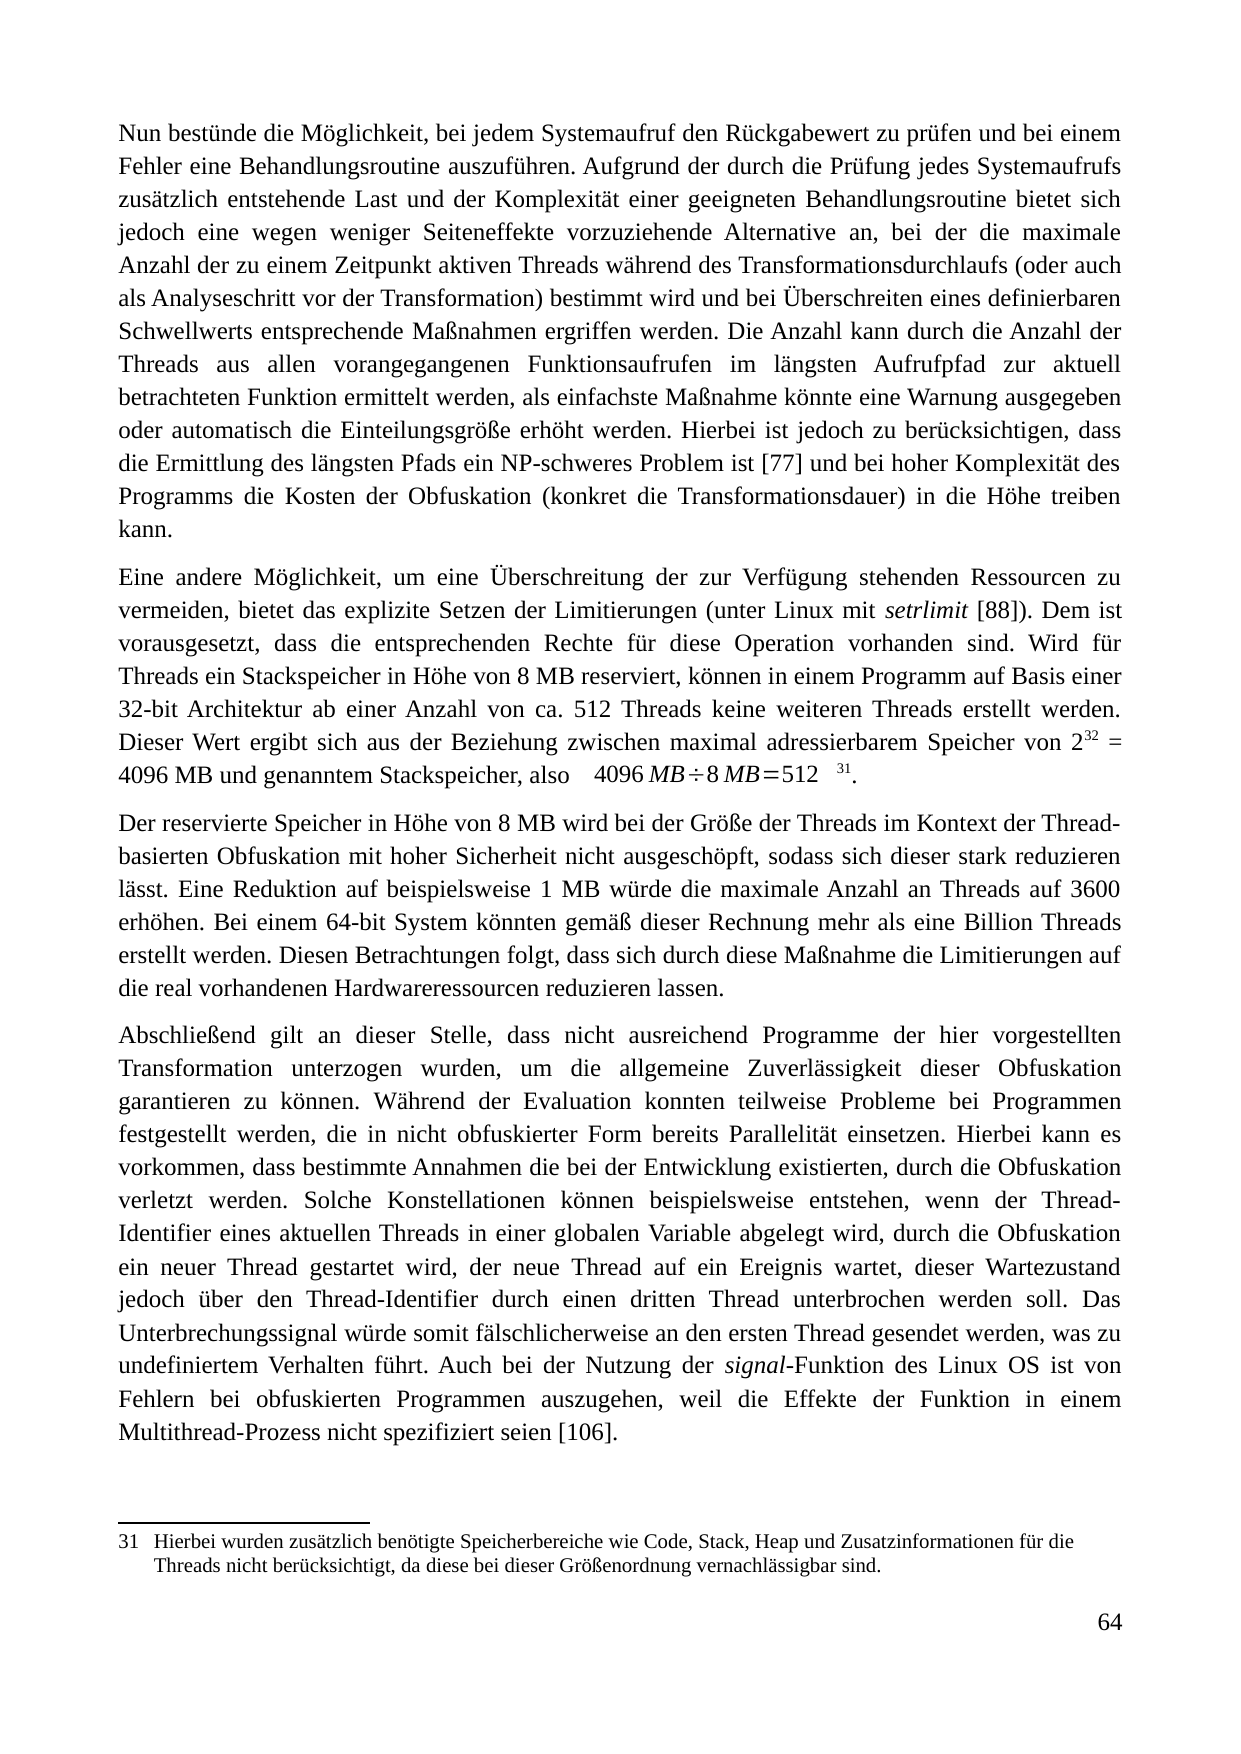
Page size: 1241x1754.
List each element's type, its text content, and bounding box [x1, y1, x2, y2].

text Nun bestünde die Möglichkeit, bei jedem Systemaufruf den Rückgabewert zu prüfen und bei einem Fehler eine Behandlungsroutine auszuführen. Aufgrund der durch die Prüfung jedes Systemaufrufs zusätzlich entstehende Last und der Komplexität einer geeigneten Behandlungsroutine bietet sich jedoch eine wegen weniger Seiteneffekte vorzuziehende Alternative an, bei der die maximale Anzahl der zu einem Zeitpunkt aktiven Threads während des Transformationsdurchlaufs (oder auch als Analyseschritt vor der Transformation) bestimmt wird und bei Überschreiten eines definierbaren Schwellwerts entsprechende Maßnahmen ergriffen werden. Die Anzahl kann durch die Anzahl der Threads aus allen vorangegangenen Funktionsaufrufen im längsten Aufrufpfad zur aktuell betrachteten Funktion ermittelt werden, als einfachste Maßnahme könnte eine Warnung ausgegeben oder automatisch die Einteilungsgröße erhöht werden. Hierbei ist jedoch zu berücksichtigen, dass die Ermittlung des längsten Pfads ein NP-schweres Problem ist [77] und bei hoher Komplexität des Programms die Kosten der Obfuskation (konkret die Transformationsdauer) in die Höhe treiben kann. [118, 118, 1122, 543]
text Eine andere Möglichkeit, um eine Überschreitung der zur Verfügung stehenden Ressourcen zu vermeiden, bietet das explizite Setzen der Limitierungen (unter Linux mit setrlimit [88]). Dem ist vorausgesetzt, dass die entsprechenden Rechte für diese Operation vorhanden sind. Wird für Threads ein Stackspeicher in Höhe von 8 MB reserviert, können in einem Programm auf Basis einer 32-bit Architektur ab einer Anzahl von ca. 512 Threads keine weiteren Threads erstellt werden. Dieser Wert ergibt sich aus der Beziehung zwischen maximal adressierbarem Speicher von 232 = 4096 MB und genanntem Stackspeicher, also . [118, 562, 1122, 789]
text Abschließend gilt an dieser Stelle, dass nicht ausreichend Programme der hier vorgestellten Transformation unterzogen wurden, um die allgemeine Zuverlässigkeit dieser Obfuskation garantieren zu können. Während der Evaluation konnten teilweise Probleme bei Programmen festgestellt werden, die in nicht obfuskierter Form bereits Parallelität einsetzen. Hierbei kann es vorkommen, dass bestimmte Annahmen die bei der Entwicklung existierten, durch die Obfuskation verletzt werden. Solche Konstellationen können beispielsweise entstehen, wenn der Thread-Identifier eines aktuellen Threads in einer globalen Variable abgelegt wird, durch die Obfuskation ein neuer Thread gestartet wird, der neue Thread auf ein Ereignis wartet, dieser Wartezustand jedoch über den Thread-Identifier durch einen dritten Thread unterbrochen werden soll. Das Unterbrechungssignal würde somit fälschlicherweise an den ersten Thread gesendet werden, was zu undefiniertem Verhalten führt. Auch bei der Nutzung der signal-Funktion des Linux OS ist von Fehlern bei obfuskierten Programmen auszugehen, weil die Effekte der Funktion in einem Multithread-Prozess nicht spezifiziert seien [106]. [118, 1020, 1122, 1445]
text Der reservierte Speicher in Höhe von 8 MB wird bei der Größe der Threads im Kontext der Thread-basierten Obfuskation mit hoher Sicherheit nicht ausgeschöpft, sodass sich dieser stark reduzieren lässt. Eine Reduktion auf beispielsweise 1 MB würde die maximale Anzahl an Threads auf 3600 erhöhen. Bei einem 64-bit System könnten gemäß dieser Rechnung mehr als eine Billion Threads erstellt werden. Diesen Betrachtungen folgt, dass sich durch diese Maßnahme die Limitierungen auf die real vorhandenen Hardwareressourcen reduzieren lassen. [118, 808, 1122, 1002]
text Hierbei wurden zusätzlich benötigte Speicherbereiche wie Code, Stack, Heap und Zusatzinformationen für die Threads nicht berücksichtigt, da diese bei dieser Größenordnung vernachlässigbar sind. [118, 1529, 1122, 1577]
